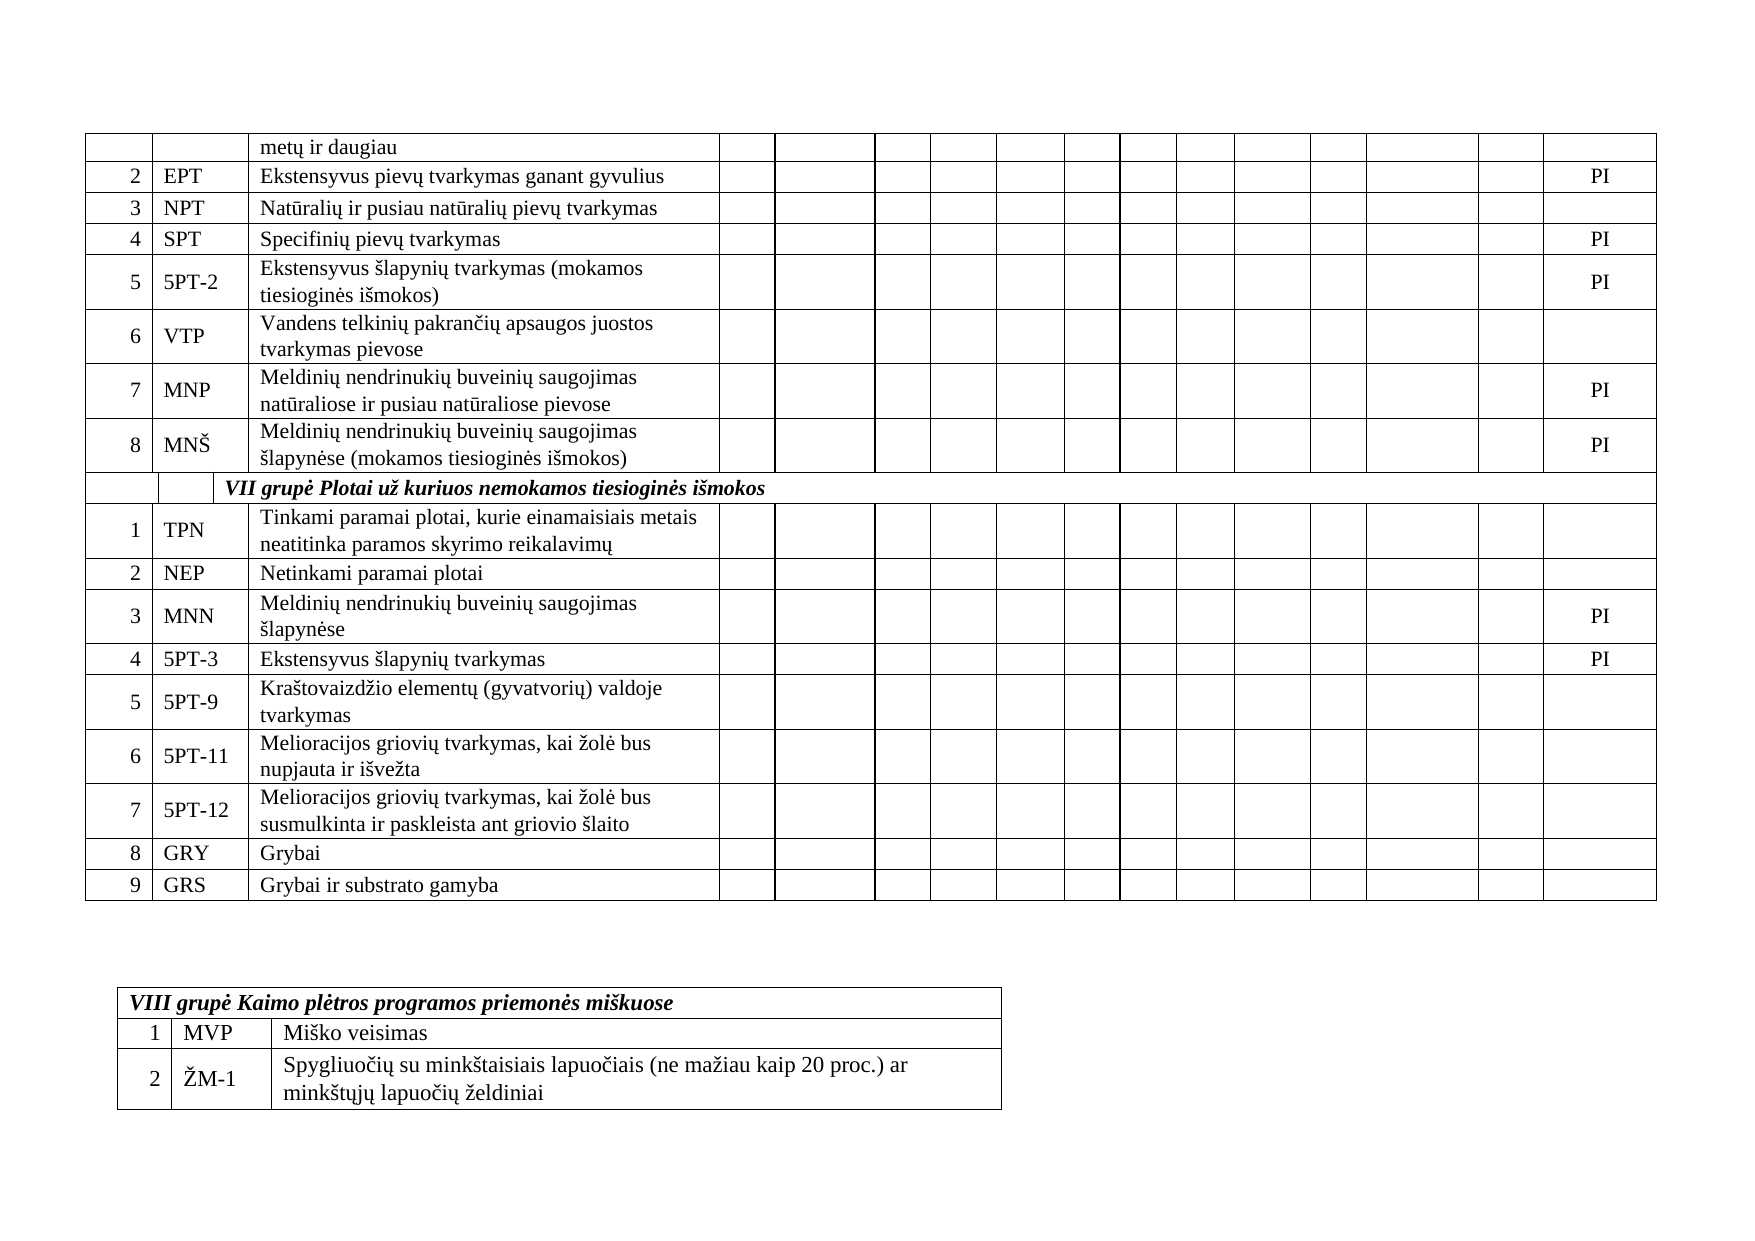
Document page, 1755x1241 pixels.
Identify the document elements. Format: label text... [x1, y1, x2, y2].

table_cell [931, 134, 996, 161]
table_cell [997, 162, 1064, 192]
table_cell Kraštovaizdžio elementų (gyvatvorių) valdoje tvarkymas [249, 675, 719, 729]
table_cell [1065, 784, 1119, 837]
table_cell [931, 675, 996, 729]
table_cell [1235, 193, 1310, 223]
table_cell [1544, 730, 1656, 783]
table_cell PI [1544, 224, 1656, 254]
table_cell [1479, 870, 1543, 900]
table_cell 2 [118, 1049, 171, 1109]
table_cell [776, 559, 874, 589]
table_cell [876, 784, 930, 837]
table_cell [720, 590, 774, 643]
table_cell [720, 870, 774, 900]
table_cell PI [1544, 162, 1656, 192]
table_cell [1479, 839, 1543, 869]
table_cell [776, 162, 874, 192]
table_cell [1065, 644, 1119, 674]
table_cell [1544, 504, 1656, 557]
table_cell 7 [86, 784, 152, 837]
table_cell [997, 559, 1064, 589]
table_cell [1311, 839, 1366, 869]
table_cell [1121, 162, 1176, 192]
table_cell [1177, 870, 1234, 900]
table_cell [720, 162, 774, 192]
table_cell [1235, 134, 1310, 161]
table_cell [1121, 784, 1176, 837]
table_cell [1177, 839, 1234, 869]
table_cell [720, 193, 774, 223]
table_cell PI [1544, 255, 1656, 309]
table_cell [876, 504, 930, 557]
table_cell [1065, 224, 1119, 254]
table_cell [1479, 134, 1543, 161]
table_cell [997, 590, 1064, 643]
table_cell [1311, 364, 1366, 417]
table_cell [1065, 134, 1119, 161]
table_cell Melioracijos griovių tvarkymas, kai žolė bus nupjauta ir išvežta [249, 730, 719, 783]
table_cell [1367, 419, 1478, 472]
table_cell [1367, 364, 1478, 417]
table_cell ŽM-1 [172, 1049, 271, 1109]
table_cell [1367, 590, 1478, 643]
table_cell [1479, 559, 1543, 589]
table_cell [1479, 644, 1543, 674]
table_cell MNN [153, 590, 248, 643]
table_cell [876, 134, 930, 161]
table_cell [1311, 310, 1366, 363]
table_cell Grybai [249, 839, 719, 869]
table_cell Miško veisimas [272, 1019, 1001, 1048]
table_cell [153, 134, 248, 161]
table_cell [1479, 364, 1543, 417]
table_cell [997, 364, 1064, 417]
table_cell [1479, 193, 1543, 223]
table_cell Natūralių ir pusiau natūralių pievų tvarkymas [249, 193, 719, 223]
table_cell Grybai ir substrato gamyba [249, 870, 719, 900]
table_cell [1479, 784, 1543, 837]
table_cell metų ir daugiau [249, 134, 719, 161]
table_cell [1177, 364, 1234, 417]
table_cell 5PT-9 [153, 675, 248, 729]
table_cell Meldinių nendrinukių buveinių saugojimas šlapynėse (mokamos tiesioginės išmokos) [249, 419, 719, 472]
table_cell PI [1544, 419, 1656, 472]
table_cell [1065, 504, 1119, 557]
table_cell [1177, 134, 1234, 161]
table_cell [1311, 730, 1366, 783]
table_cell [1367, 870, 1478, 900]
table_cell [720, 784, 774, 837]
table_cell [1235, 224, 1310, 254]
table_cell [1121, 644, 1176, 674]
table_cell [997, 310, 1064, 363]
table_cell [720, 310, 774, 363]
table_cell [1479, 504, 1543, 557]
table_cell Tinkami paramai plotai, kurie einamaisiais metais neatitinka paramos skyrimo reikalavimų [249, 504, 719, 557]
table_cell [1121, 364, 1176, 417]
table_cell [876, 224, 930, 254]
table_cell [1235, 870, 1310, 900]
table_cell TPN [153, 504, 248, 557]
table_cell [1121, 559, 1176, 589]
table_cell [997, 839, 1064, 869]
table_cell [720, 559, 774, 589]
table_cell [1544, 134, 1656, 161]
table_cell [931, 193, 996, 223]
table_cell [1177, 675, 1234, 729]
table_cell VTP [153, 310, 248, 363]
table_cell [876, 675, 930, 729]
table_cell Meldinių nendrinukių buveinių saugojimas natūraliose ir pusiau natūraliose pievose [249, 364, 719, 417]
table_cell 6 [86, 730, 152, 783]
table_cell [876, 644, 930, 674]
table_cell [1479, 419, 1543, 472]
table_cell GRS [153, 870, 248, 900]
table_cell [931, 504, 996, 557]
table_cell [776, 644, 874, 674]
table_cell [997, 419, 1064, 472]
table_cell [1367, 675, 1478, 729]
table_cell [1311, 675, 1366, 729]
table_cell 1 [86, 504, 152, 557]
table_cell [931, 870, 996, 900]
table_cell [876, 839, 930, 869]
table_cell [776, 224, 874, 254]
table_cell [997, 730, 1064, 783]
table_cell [1235, 559, 1310, 589]
table_cell Ekstensyvus šlapynių tvarkymas (mokamos tiesioginės išmokos) [249, 255, 719, 309]
table_cell [1065, 162, 1119, 192]
table_cell [1002, 1018, 1737, 1048]
table_cell [931, 310, 996, 363]
table_cell [931, 784, 996, 837]
table_cell [1235, 310, 1310, 363]
table_cell [1177, 310, 1234, 363]
table_cell [1177, 419, 1234, 472]
table_cell 5 [86, 675, 152, 729]
table_cell [1065, 590, 1119, 643]
table_cell [1367, 162, 1478, 192]
table_cell [720, 134, 774, 161]
table_cell [997, 193, 1064, 223]
table_cell [1367, 644, 1478, 674]
table_cell [876, 590, 930, 643]
table_cell [776, 870, 874, 900]
table_cell [776, 310, 874, 363]
table_cell [720, 644, 774, 674]
table_cell [1177, 559, 1234, 589]
table_cell 8 [86, 419, 152, 472]
table_cell 4 [86, 224, 152, 254]
table_cell [997, 675, 1064, 729]
table_cell Specifinių pievų tvarkymas [249, 224, 719, 254]
table_cell 5 [86, 255, 152, 309]
table_header VIII grupė Kaimo plėtros programos priemonės miškuose [118, 988, 1001, 1018]
table_cell [876, 419, 930, 472]
table_cell [1479, 730, 1543, 783]
table_cell [1311, 784, 1366, 837]
table_cell [1311, 134, 1366, 161]
table_cell [1235, 590, 1310, 643]
table_cell [1367, 730, 1478, 783]
table_cell [776, 784, 874, 837]
table_cell [1002, 1048, 1737, 1109]
table_cell [1065, 255, 1119, 309]
table_cell [1367, 193, 1478, 223]
table_cell [1235, 255, 1310, 309]
table_cell [720, 839, 774, 869]
table_cell [876, 310, 930, 363]
table_cell 6 [86, 310, 152, 363]
table_cell [1235, 419, 1310, 472]
table_cell [776, 590, 874, 643]
table_cell Spygliuočių su minkštaisiais lapuočiais (ne mažiau kaip 20 proc.) ar minkštųjų lapuočių želdiniai [272, 1049, 1001, 1109]
table_cell 9 [86, 870, 152, 900]
table_cell [931, 839, 996, 869]
table_cell [997, 504, 1064, 557]
table_cell MVP [172, 1019, 271, 1048]
table_cell MNŠ [153, 419, 248, 472]
table_cell [997, 870, 1064, 900]
table_cell [1479, 224, 1543, 254]
table_cell [931, 559, 996, 589]
table_cell [1544, 675, 1656, 729]
table_cell [1177, 504, 1234, 557]
table_cell [1121, 730, 1176, 783]
table_cell [1121, 255, 1176, 309]
table_cell 7 [86, 364, 152, 417]
table_cell [1311, 224, 1366, 254]
table_cell [776, 730, 874, 783]
table_cell [1177, 590, 1234, 643]
table_cell [876, 364, 930, 417]
table_cell [1121, 504, 1176, 557]
table_cell [1121, 675, 1176, 729]
table_cell [1367, 559, 1478, 589]
table_cell Melioracijos griovių tvarkymas, kai žolė bus susmulkinta ir paskleista ant griovio šlaito [249, 784, 719, 837]
table_cell [1121, 134, 1176, 161]
table_cell [1311, 590, 1366, 643]
table_cell [997, 784, 1064, 837]
table_cell [931, 162, 996, 192]
table_cell PI [1544, 644, 1656, 674]
table_cell Ekstensyvus šlapynių tvarkymas [249, 644, 719, 674]
table_cell [776, 839, 874, 869]
table_cell [931, 255, 996, 309]
table_cell [931, 730, 996, 783]
table_cell [86, 473, 158, 503]
table_cell [1177, 162, 1234, 192]
table_cell [1544, 839, 1656, 869]
table_cell [1235, 675, 1310, 729]
table_cell [876, 193, 930, 223]
table_cell [720, 419, 774, 472]
table_cell GRY [153, 839, 248, 869]
table_cell [720, 364, 774, 417]
table_cell [1479, 255, 1543, 309]
table_cell [1235, 784, 1310, 837]
table_cell [997, 255, 1064, 309]
table_cell [1544, 870, 1656, 900]
table_cell [1311, 870, 1366, 900]
table_cell 8 [86, 839, 152, 869]
table_cell [776, 255, 874, 309]
table_cell [776, 364, 874, 417]
table_cell SPT [153, 224, 248, 254]
table_cell [1121, 193, 1176, 223]
table_cell 2 [86, 162, 152, 192]
table_cell [1121, 870, 1176, 900]
table_cell 5PT-3 [153, 644, 248, 674]
table_cell [159, 473, 213, 503]
table_cell [1544, 310, 1656, 363]
table_cell Ekstensyvus pievų tvarkymas ganant gyvulius [249, 162, 719, 192]
table_cell [1121, 839, 1176, 869]
table_cell [997, 644, 1064, 674]
table_cell [1367, 839, 1478, 869]
table_cell [1177, 730, 1234, 783]
table_cell 4 [86, 644, 152, 674]
table_cell 5PT-2 [153, 255, 248, 309]
table_cell Netinkami paramai plotai [249, 559, 719, 589]
table_cell [876, 730, 930, 783]
table_cell [1235, 839, 1310, 869]
table_cell [1479, 310, 1543, 363]
table_cell [720, 730, 774, 783]
table_cell [1235, 504, 1310, 557]
table_cell [1235, 162, 1310, 192]
table_cell [1065, 193, 1119, 223]
table_cell [876, 870, 930, 900]
table_cell [876, 559, 930, 589]
table_cell PI [1544, 590, 1656, 643]
table_cell NEP [153, 559, 248, 589]
table_cell 5PT-11 [153, 730, 248, 783]
table_cell [1367, 784, 1478, 837]
table_cell [1311, 162, 1366, 192]
table_cell [1065, 310, 1119, 363]
table_cell [776, 675, 874, 729]
table_cell 3 [86, 590, 152, 643]
table_cell [931, 224, 996, 254]
table_cell [1065, 839, 1119, 869]
table_cell [776, 419, 874, 472]
table_cell [1177, 644, 1234, 674]
table_cell [86, 134, 152, 161]
table_cell [1367, 310, 1478, 363]
table_cell [1065, 559, 1119, 589]
table_cell [931, 419, 996, 472]
table_cell [1311, 193, 1366, 223]
table_cell Vandens telkinių pakrančių apsaugos juostos tvarkymas pievose [249, 310, 719, 363]
table_cell [1121, 419, 1176, 472]
table_cell [1177, 193, 1234, 223]
table_cell [1065, 870, 1119, 900]
table_cell Meldinių nendrinukių buveinių saugojimas šlapynėse [249, 590, 719, 643]
table_cell [1065, 675, 1119, 729]
table_cell VII grupė Plotai už kuriuos nemokamos tiesioginės išmokos [214, 473, 1656, 503]
table_cell 2 [86, 559, 152, 589]
table_cell [1311, 644, 1366, 674]
table_cell [1479, 675, 1543, 729]
table_cell [1544, 559, 1656, 589]
table_cell [876, 255, 930, 309]
table_cell [1235, 644, 1310, 674]
table_cell [776, 504, 874, 557]
table_cell 5PT-12 [153, 784, 248, 837]
table_cell [1544, 784, 1656, 837]
table_cell [1177, 224, 1234, 254]
table_cell [997, 134, 1064, 161]
table_cell [1311, 559, 1366, 589]
table_cell [720, 504, 774, 557]
table_cell [1235, 730, 1310, 783]
table_cell [1367, 134, 1478, 161]
table_cell [931, 364, 996, 417]
table_cell [1121, 224, 1176, 254]
table_cell [1121, 310, 1176, 363]
table_cell [876, 162, 930, 192]
table_cell [720, 224, 774, 254]
table_cell [1065, 419, 1119, 472]
table_header [1002, 987, 1737, 1018]
table_cell MNP [153, 364, 248, 417]
table_cell [776, 193, 874, 223]
table_cell [1121, 590, 1176, 643]
table_cell PI [1544, 364, 1656, 417]
table_cell [1311, 255, 1366, 309]
table_cell [1311, 504, 1366, 557]
table_cell [1177, 784, 1234, 837]
table_cell [997, 224, 1064, 254]
table_cell EPT [153, 162, 248, 192]
table_cell [931, 590, 996, 643]
table_cell NPT [153, 193, 248, 223]
table_cell [1544, 193, 1656, 223]
table_cell [1479, 590, 1543, 643]
table_cell [931, 644, 996, 674]
table_cell [1367, 255, 1478, 309]
table_cell [1065, 730, 1119, 783]
table_cell [720, 675, 774, 729]
table_cell [1065, 364, 1119, 417]
table_cell 1 [118, 1019, 171, 1048]
table_cell 3 [86, 193, 152, 223]
table_cell [1177, 255, 1234, 309]
table_cell [776, 134, 874, 161]
table_cell [1479, 162, 1543, 192]
table_cell [1311, 419, 1366, 472]
table_cell [1367, 504, 1478, 557]
table_cell [1235, 364, 1310, 417]
table_cell [1367, 224, 1478, 254]
table_cell [720, 255, 774, 309]
